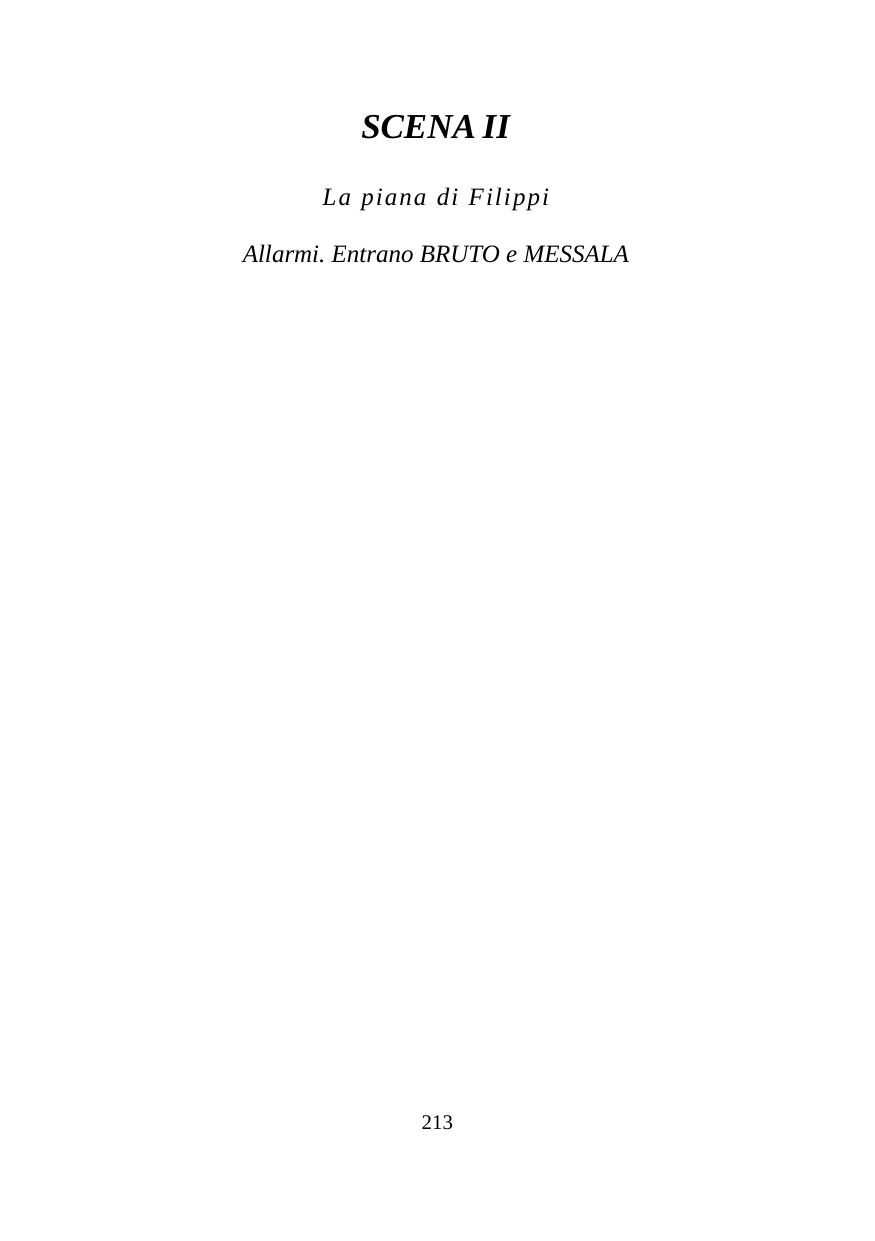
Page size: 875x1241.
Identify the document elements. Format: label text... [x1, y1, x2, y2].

text La piana di Filippi [106, 182, 768, 211]
text Allarmi. Entrano BRUTO e MESSALA [106, 239, 768, 268]
subtitle SCENA II [106, 106, 768, 146]
